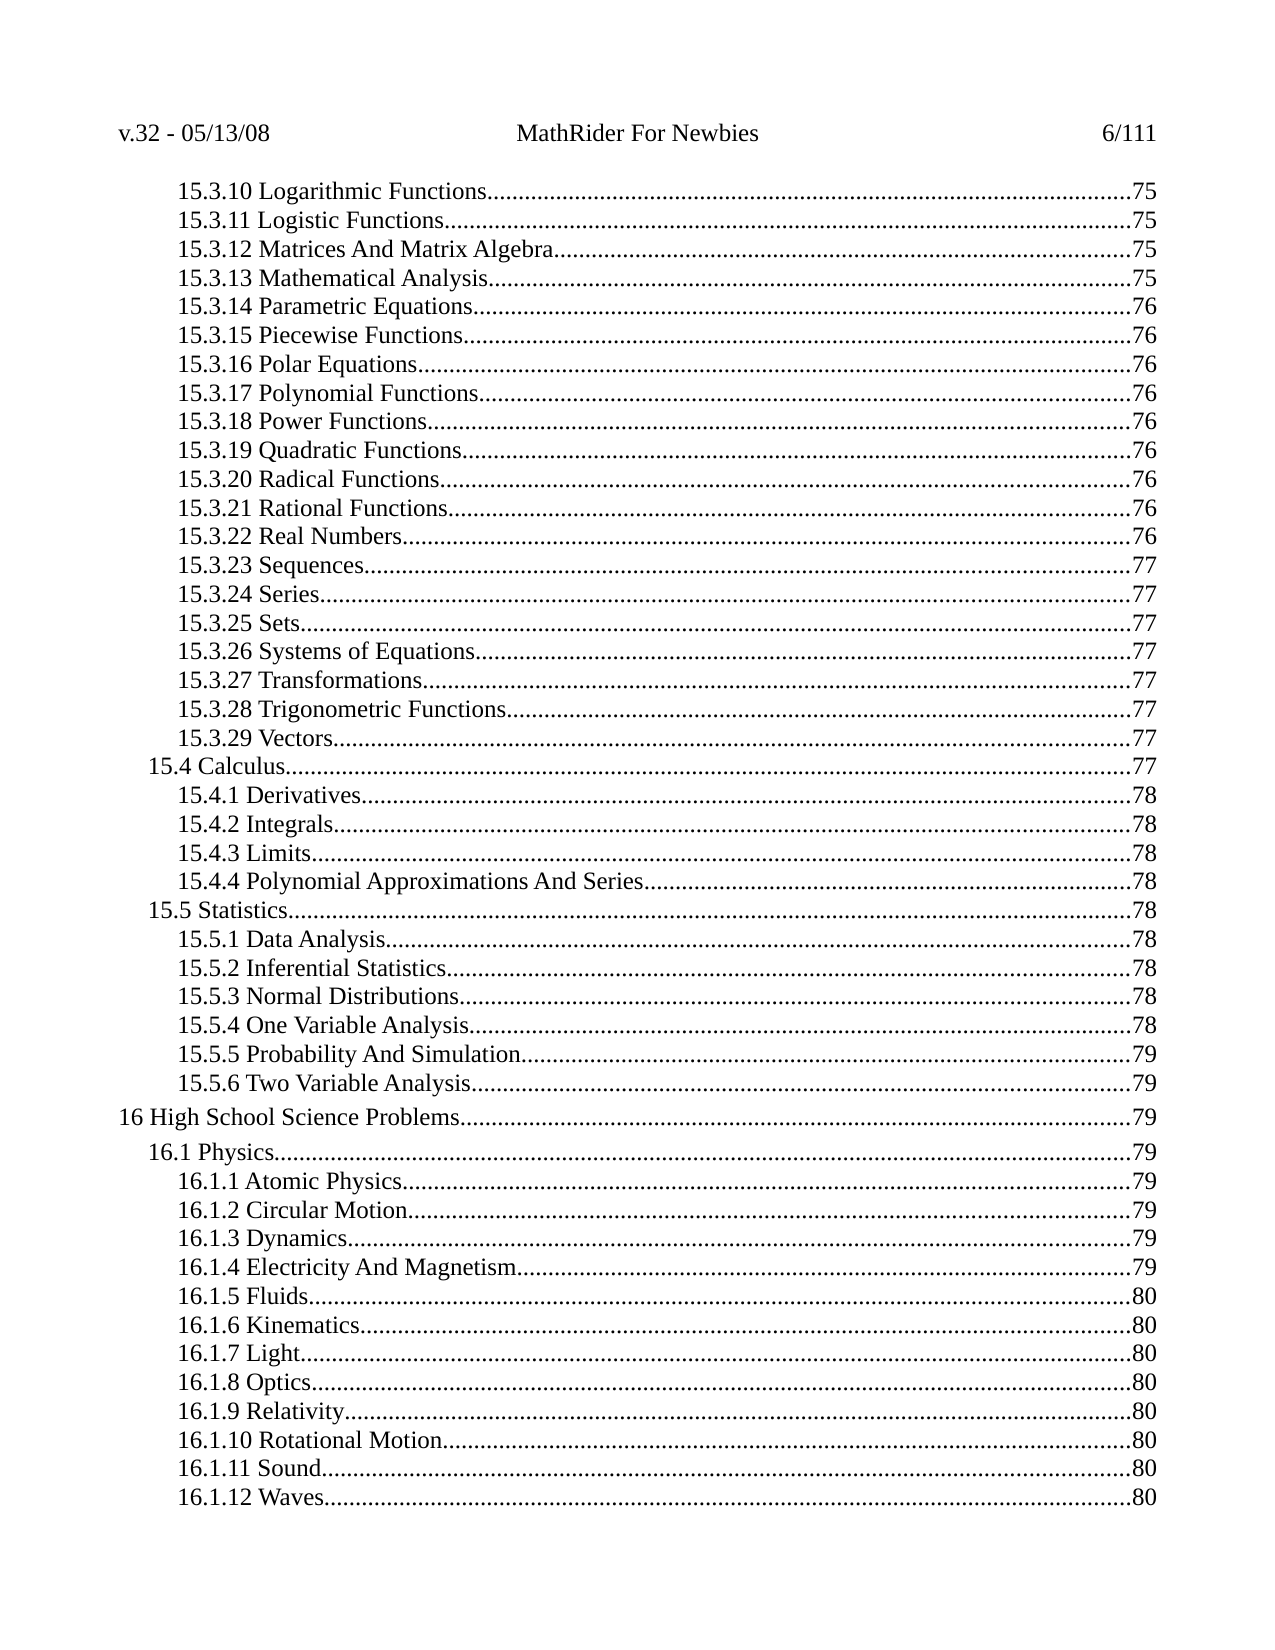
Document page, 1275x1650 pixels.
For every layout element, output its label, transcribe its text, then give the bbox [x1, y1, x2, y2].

text 16.1.12 Waves 80 [177, 1482, 1157, 1511]
text 15.3.29 Vectors 77 [177, 723, 1157, 751]
text 15.5.1 Data Analysis 78 [177, 924, 1157, 953]
text 16.1.10 Rotational Motion 80 [177, 1425, 1157, 1453]
text 15.5.3 Normal Distributions 78 [177, 981, 1157, 1010]
text 15.5.4 One Variable Analysis 78 [177, 1010, 1157, 1039]
text 16.1.8 Optics 80 [177, 1367, 1157, 1396]
text 15.3.17 Polynomial Functions 76 [177, 378, 1157, 406]
text 15.3.10 Logarithmic Functions 75 [177, 176, 1157, 205]
text 15.5.6 Two Variable Analysis 79 [177, 1068, 1157, 1096]
text 15.3.26 Systems of Equations 77 [177, 636, 1157, 665]
text 16.1.7 Light 80 [177, 1338, 1157, 1367]
text 16.1.3 Dynamics 79 [177, 1223, 1157, 1252]
text 16.1.11 Sound 80 [177, 1453, 1157, 1482]
text 16 High School Science Problems 79 [118, 1102, 1157, 1131]
text 16.1.9 Relativity 80 [177, 1396, 1157, 1425]
text 15.3.11 Logistic Functions 75 [177, 205, 1157, 234]
text 15.3.16 Polar Equations 76 [177, 349, 1157, 378]
text 15.3.25 Sets 77 [177, 608, 1157, 636]
text 15.3.27 Transformations 77 [177, 665, 1157, 694]
text 15.3.23 Sequences 77 [177, 550, 1157, 579]
text 15.5 Statistics 78 [148, 895, 1157, 924]
text 16.1.6 Kinematics 80 [177, 1310, 1157, 1338]
text 16.1.1 Atomic Physics 79 [177, 1166, 1157, 1195]
text 16.1.2 Circular Motion 79 [177, 1195, 1157, 1223]
text 15.3.15 Piecewise Functions 76 [177, 320, 1157, 349]
text 15.4.1 Derivatives 78 [177, 780, 1157, 809]
text 15.3.14 Parametric Equations 76 [177, 291, 1157, 320]
text 15.3.18 Power Functions 76 [177, 406, 1157, 435]
text 15.3.13 Mathematical Analysis 75 [177, 263, 1157, 291]
text 15.3.24 Series 77 [177, 579, 1157, 608]
text 15.5.2 Inferential Statistics 78 [177, 953, 1157, 981]
text 15.4.2 Integrals 78 [177, 809, 1157, 838]
text 15.3.21 Rational Functions 76 [177, 493, 1157, 521]
text 16.1 Physics 79 [148, 1137, 1157, 1166]
text 15.5.5 Probability And Simulation 79 [177, 1039, 1157, 1068]
text 15.3.12 Matrices And Matrix Algebra 75 [177, 234, 1157, 263]
text 15.3.19 Quadratic Functions 76 [177, 435, 1157, 464]
text 15.3.20 Radical Functions 76 [177, 464, 1157, 493]
text 16.1.4 Electricity And Magnetism 79 [177, 1252, 1157, 1281]
text 16.1.5 Fluids 80 [177, 1281, 1157, 1310]
text 15.4 Calculus 77 [148, 751, 1157, 780]
text 15.4.4 Polynomial Approximations And Series 78 [177, 866, 1157, 895]
text 15.3.28 Trigonometric Functions 77 [177, 694, 1157, 723]
text 15.4.3 Limits 78 [177, 838, 1157, 866]
text 15.3.22 Real Numbers 76 [177, 521, 1157, 550]
